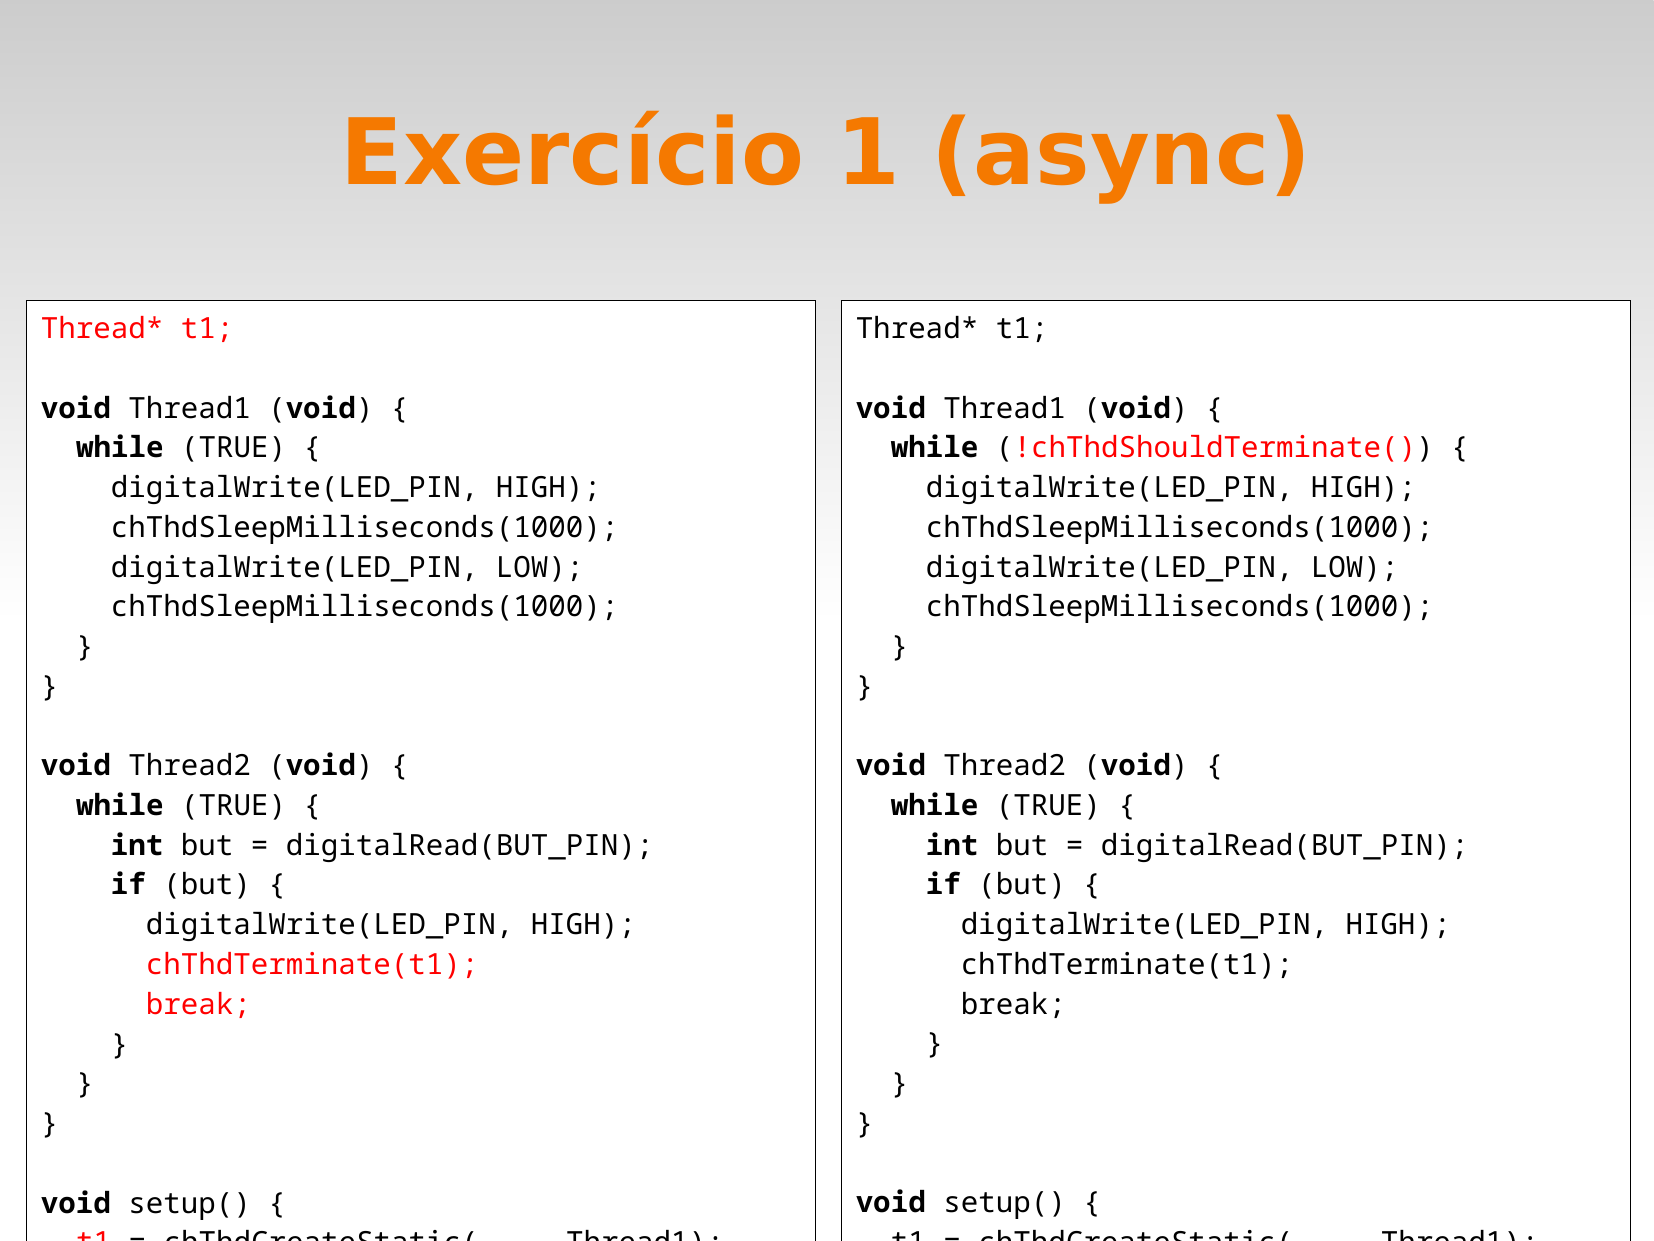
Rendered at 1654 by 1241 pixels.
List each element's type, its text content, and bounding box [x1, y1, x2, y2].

text_box Thread* t1; void Thread1 (void) { while (TRUE) { digitalWrite(LED_PIN, HIGH); chThdSleepMilliseconds(1000); digitalWrite(LED_PIN, LOW); chThdSleepMilliseconds(1000); } } void Thread2 (void) { while (TRUE) { int but = digitalRead(BUT_PIN); if (but) { digitalWrite(LED_PIN, HIGH); chThdTerminate(t1); break; } } } void setup() { t1 = chThdCreateStatic(..., Thread1); chThdCreateStatic(..., Thread2); } [26, 300, 816, 1208]
title Exercício 1 (async) [82, 49, 1571, 257]
text_box Thread* t1; void Thread1 (void) { while (!chThdShouldTerminate()) { digitalWrite(LED_PIN, HIGH); chThdSleepMilliseconds(1000); digitalWrite(LED_PIN, LOW); chThdSleepMilliseconds(1000); } } void Thread2 (void) { while (TRUE) { int but = digitalRead(BUT_PIN); if (but) { digitalWrite(LED_PIN, HIGH); chThdTerminate(t1); break; } } } void setup() { t1 = chThdCreateStatic(..., Thread1); chThdCreateStatic(..., Thread2); } [841, 300, 1631, 1208]
